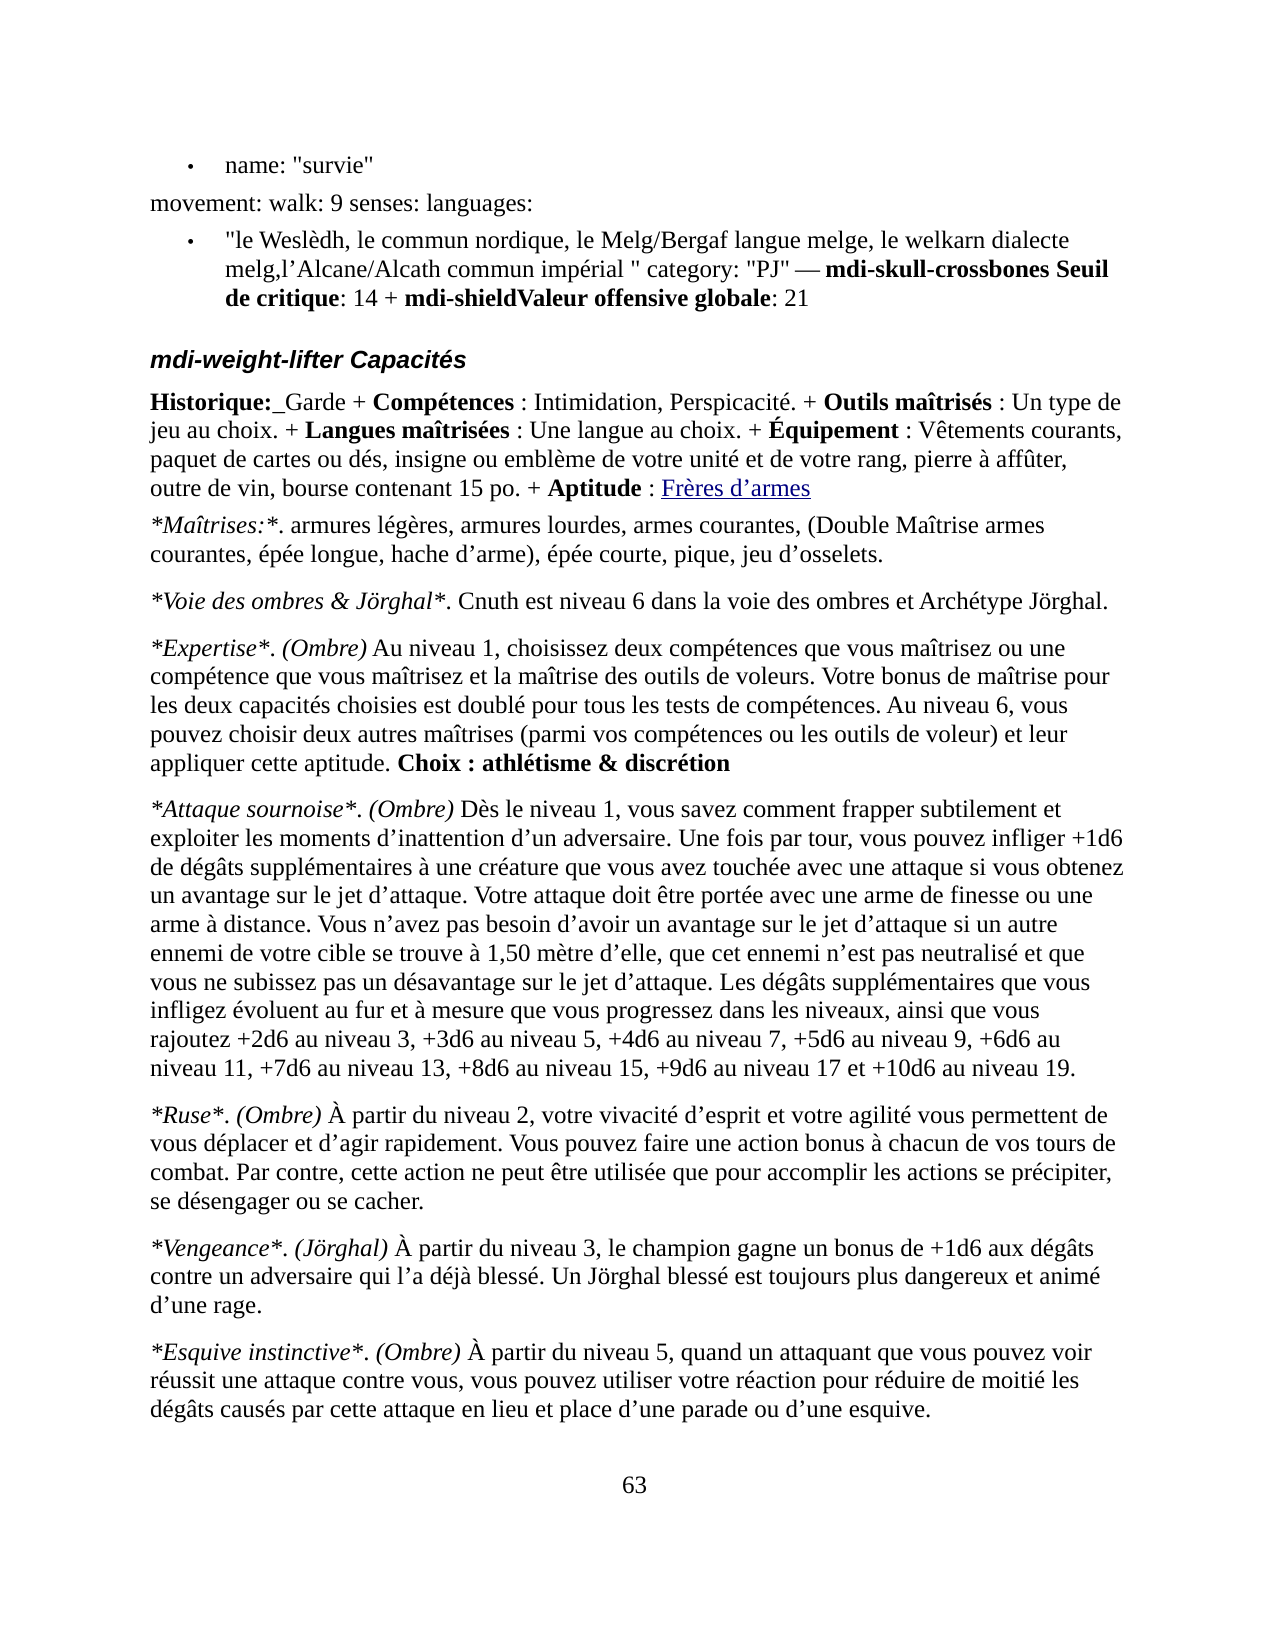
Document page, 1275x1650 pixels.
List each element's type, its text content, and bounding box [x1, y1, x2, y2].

text *Maîtrises:*. armures légères, armures lourdes, armes courantes, (Double Maîtrise armes courantes, épée longue, hache d’arme), épée courte, pique, jeu d’osselets. [150, 511, 1125, 568]
text *Ruse*. (Ombre) À partir du niveau 2, votre vivacité d’esprit et votre agilité vous permettent de vous déplacer et d’agir rapidement. Vous pouvez faire une action bonus à chacun de vos tours de combat. Par contre, cette action ne peut être utilisée que pour accomplir les actions se précipiter, se désengager ou se cacher. [150, 1100, 1125, 1215]
subtitle mdi-weight-lifter Capacités [150, 346, 1125, 374]
text *Voie des ombres & Jörghal*. Cnuth est niveau 6 dans la voie des ombres et Archétype Jörghal. [150, 586, 1125, 615]
text Historique:_Garde + Compétences : Intimidation, Perspicacité. + Outils maîtrisés : Un type de jeu au choix. + Langues maîtrisées : Une langue au choix. + Équipement : Vêtements courants, paquet de cartes ou dés, insigne ou emblème de votre unité et de votre rang, pierre à affûter, outre de vin, bourse contenant 15 po. + Aptitude : Frères d’armes [150, 387, 1125, 502]
text *Expertise*. (Ombre) Au niveau 1, choisissez deux compétences que vous maîtrisez ou une compétence que vous maîtrisez et la maîtrise des outils de voleurs. Votre bonus de maîtrise pour les deux capacités choisies est doublé pour tous les tests de compétences. Au niveau 6, vous pouvez choisir deux autres maîtrises (parmi vos compétences ou les outils de voleur) et leur appliquer cette aptitude. Choix : athlétisme & discrétion [150, 633, 1125, 776]
list "le Weslèdh, le commun nordique, le Melg/Bergaf langue melge, le welkarn dialecte melg,l’Alcane/Alcath commun impérial " category: "PJ" — mdi-skull-crossbones Seuil de critique: 14 + mdi-shieldValeur offensive globale: 21 [187, 225, 1125, 312]
text *Vengeance*. (Jörghal) À partir du niveau 3, le champion gagne un bonus de +1d6 aux dégâts contre un adversaire qui l’a déjà blessé. Un Jörghal blessé est toujours plus dangereux et animé d’une rage. [150, 1233, 1125, 1319]
text *Attaque sournoise*. (Ombre) Dès le niveau 1, vous savez comment frapper subtilement et exploiter les moments d’inattention d’un adversaire. Une fois par tour, vous pouvez infliger +1d6 de dégâts supplémentaires à une créature que vous avez touchée avec une attaque si vous obtenez un avantage sur le jet d’attaque. Votre attaque doit être portée avec une arme de finesse ou une arme à distance. Vous n’avez pas besoin d’avoir un avantage sur le jet d’attaque si un autre ennemi de votre cible se trouve à 1,50 mètre d’elle, que cet ennemi n’est pas neutralisé et que vous ne subissez pas un désavantage sur le jet d’attaque. Les dégâts supplémentaires que vous infligez évoluent au fur et à mesure que vous progressez dans les niveaux, ainsi que vous rajoutez +2d6 au niveau 3, +3d6 au niveau 5, +4d6 au niveau 7, +5d6 au niveau 9, +6d6 au niveau 11, +7d6 au niveau 13, +8d6 au niveau 15, +9d6 au niveau 17 et +10d6 au niveau 19. [150, 794, 1125, 1082]
text movement: walk: 9 senses: languages: [150, 188, 1125, 216]
text *Esquive instinctive*. (Ombre) À partir du niveau 5, quand un attaquant que vous pouvez voir réussit une attaque contre vous, vous pouvez utiliser votre réaction pour réduire de moitié les dégâts causés par cette attaque en lieu et place d’une parade ou d’une esquive. [150, 1337, 1125, 1423]
list name: "survie" [187, 150, 1125, 179]
